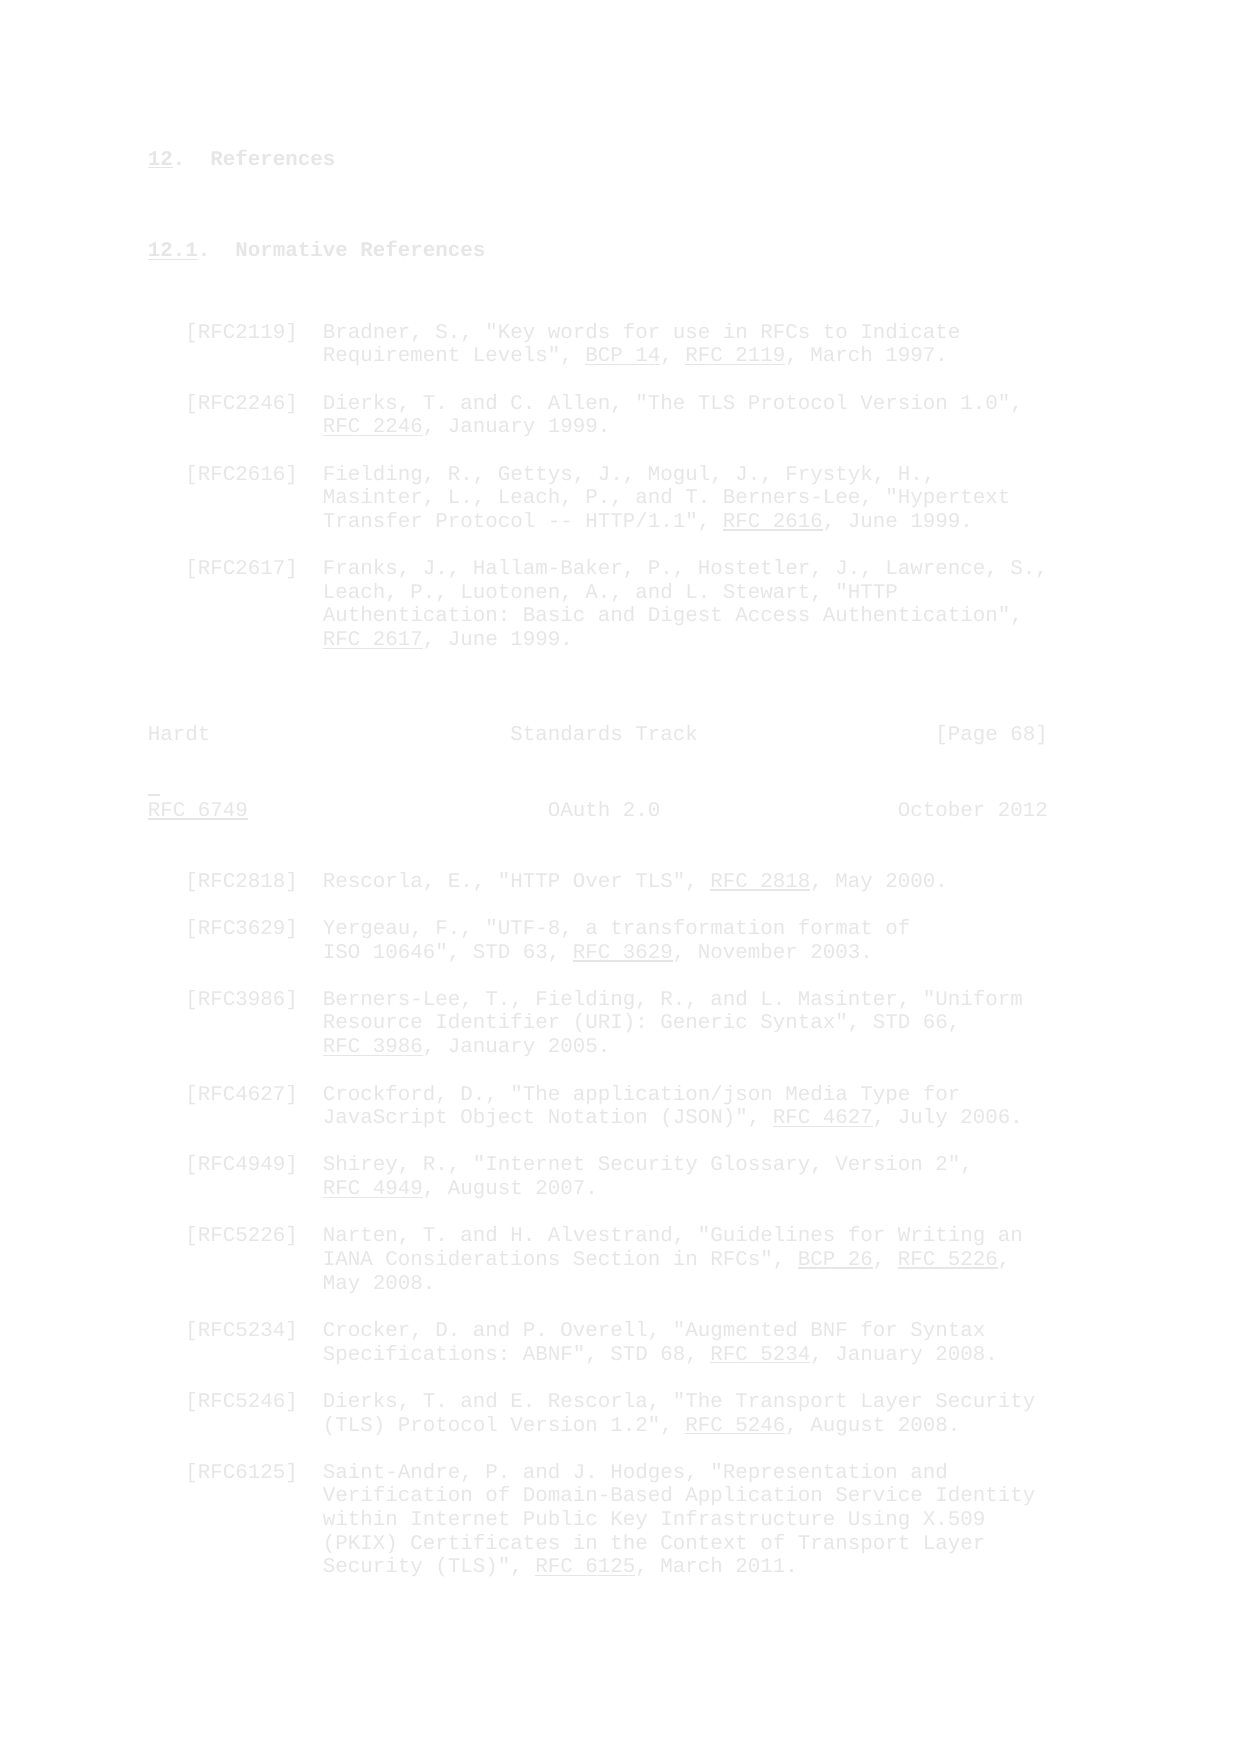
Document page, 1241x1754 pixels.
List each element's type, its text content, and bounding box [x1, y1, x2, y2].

text [RFC3986] Berners-Lee, T., Fielding, R., and L. Masinter, "Uniform [148, 988, 1093, 1012]
text [RFC2246] Dierks, T. and C. Allen, "The TLS Protocol Version 1.0", [148, 392, 1093, 415]
text [RFC4627] Crockford, D., "The application/json Media Type for [148, 1082, 1093, 1106]
text [RFC6125] Saint-Andre, P. and J. Hodges, "Representation and [148, 1461, 1093, 1484]
text Requirement Levels", BCP 14, RFC 2119, March 1997. [148, 344, 1093, 368]
text Verification of Domain-Based Application Service Identity [148, 1484, 1093, 1508]
text (TLS) Protocol Version 1.2", RFC 5246, August 2008. [148, 1413, 1093, 1437]
text (PKIX) Certificates in the Context of Transport Layer [148, 1532, 1093, 1555]
text Transfer Protocol -- HTTP/1.1", RFC 2616, June 1999. [148, 510, 1093, 533]
text [RFC5234] Crocker, D. and P. Overell, "Augmented BNF for Syntax [148, 1319, 1093, 1343]
text [RFC2616] Fielding, R., Gettys, J., Mogul, J., Frystyk, H., [148, 463, 1093, 486]
text RFC 2246, January 1999. [148, 415, 1093, 439]
text RFC 3986, January 2005. [148, 1035, 1093, 1059]
text Masinter, L., Leach, P., and T. Berners-Lee, "Hypertext [148, 486, 1093, 510]
text within Internet Public Key Infrastructure Using X.509 [148, 1508, 1093, 1532]
text JavaScript Object Notation (JSON)", RFC 4627, July 2006. [148, 1106, 1093, 1130]
text IANA Considerations Section in RFCs", BCP 26, RFC 5226, [148, 1248, 1093, 1272]
text [RFC3629] Yergeau, F., "UTF-8, a transformation format of [148, 917, 1093, 941]
text 12. References [148, 148, 1093, 171]
text [RFC5246] Dierks, T. and E. Rescorla, "The Transport Layer Security [148, 1390, 1093, 1413]
text Specifications: ABNF", STD 68, RFC 5234, January 2008. [148, 1343, 1093, 1366]
text RFC 2617, June 1999. [148, 628, 1093, 652]
text [RFC4949] Shirey, R., "Internet Security Glossary, Version 2", [148, 1153, 1093, 1177]
text Authentication: Basic and Digest Access Authentication", [148, 604, 1093, 628]
text Security (TLS)", RFC 6125, March 2011. [148, 1555, 1093, 1579]
text RFC 6749 OAuth 2.0 October 2012 [148, 799, 1093, 822]
text [RFC5226] Narten, T. and H. Alvestrand, "Guidelines for Writing an [148, 1224, 1093, 1248]
text [RFC2119] Bradner, S., "Key words for use in RFCs to Indicate [148, 321, 1093, 344]
text [RFC2818] Rescorla, E., "HTTP Over TLS", RFC 2818, May 2000. [148, 870, 1093, 893]
text May 2008. [148, 1272, 1093, 1295]
text RFC 4949, August 2007. [148, 1177, 1093, 1201]
text Hardt Standards Track [Page 68] [148, 723, 1093, 746]
text Resource Identifier (URI): Generic Syntax", STD 66, [148, 1012, 1093, 1035]
text [RFC2617] Franks, J., Hallam-Baker, P., Hostetler, J., Lawrence, S., [148, 557, 1093, 581]
text 12.1. Normative References [148, 239, 1093, 263]
text ISO 10646", STD 63, RFC 3629, November 2003. [148, 941, 1093, 964]
text Leach, P., Luotonen, A., and L. Stewart, "HTTP [148, 581, 1093, 604]
